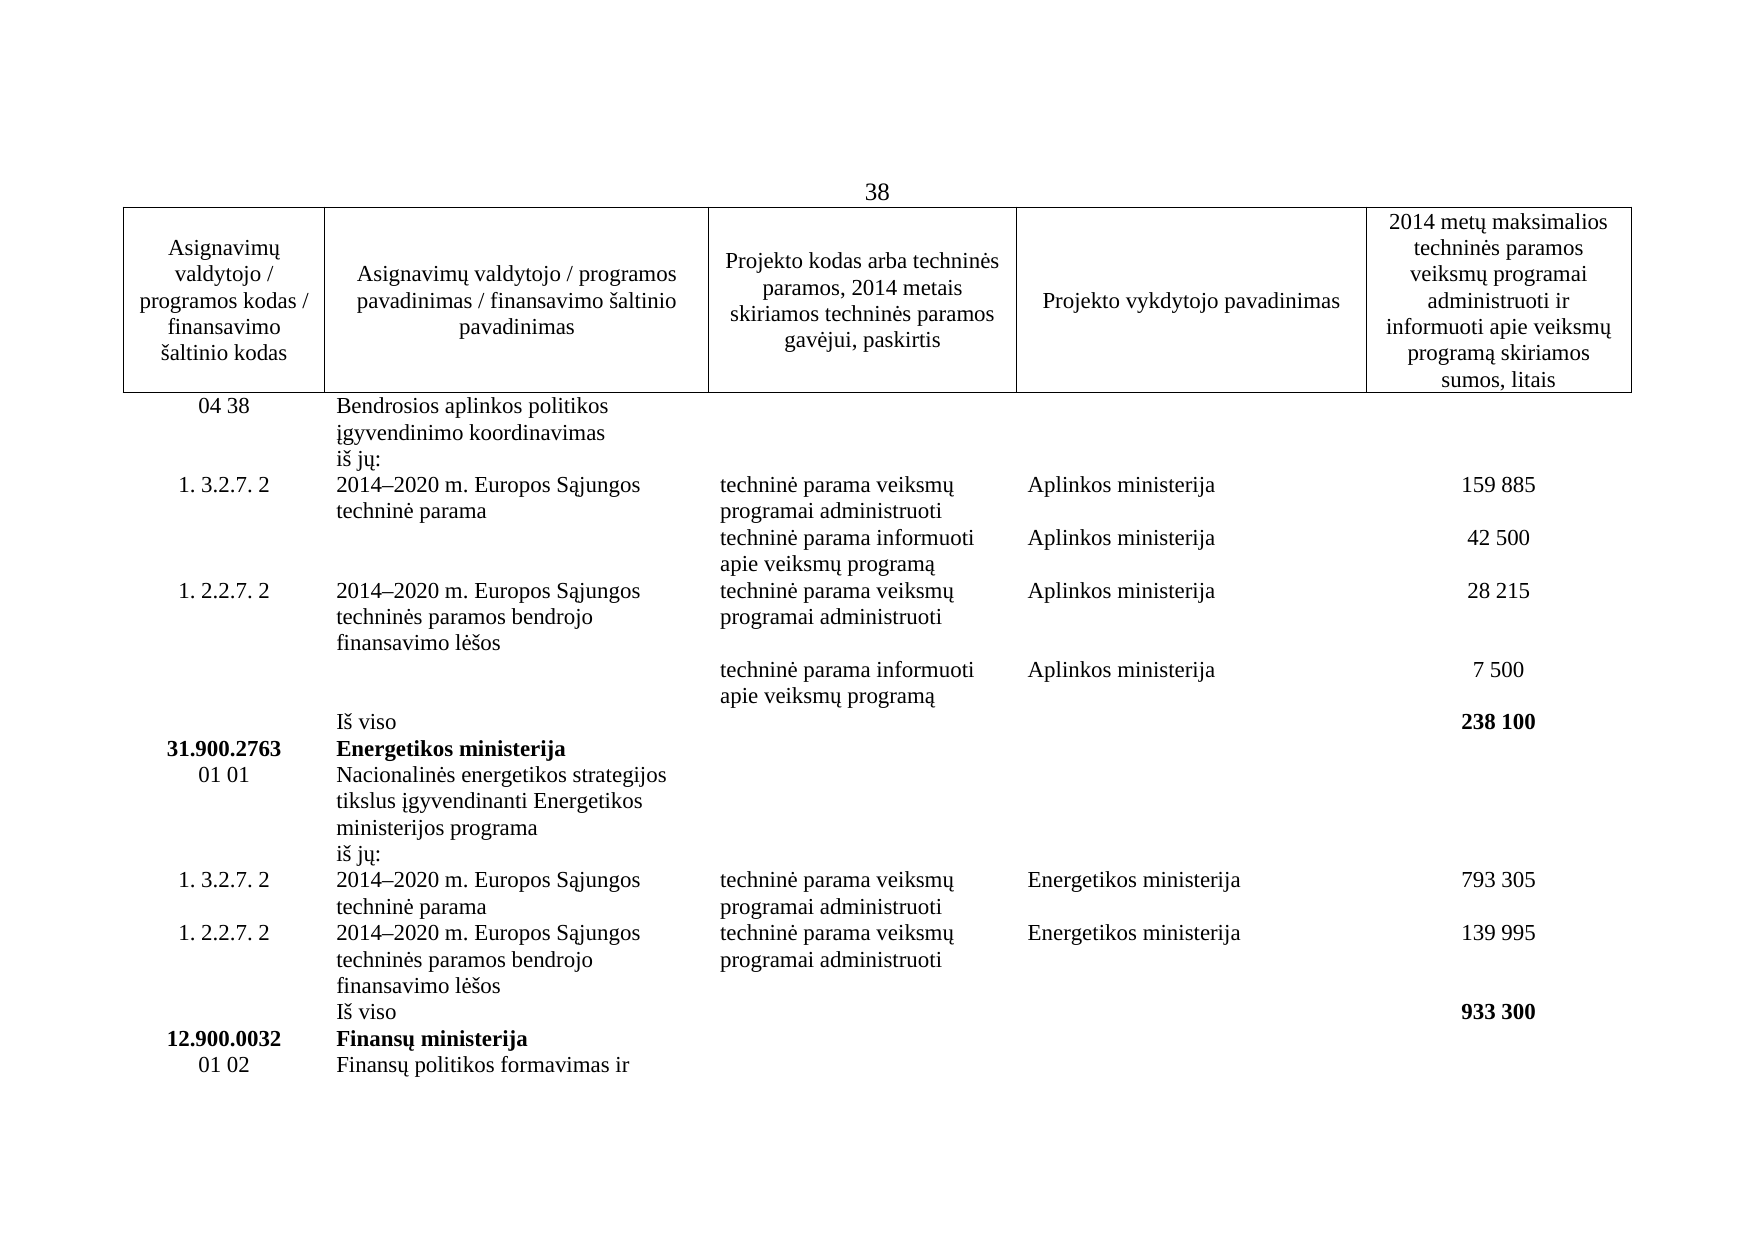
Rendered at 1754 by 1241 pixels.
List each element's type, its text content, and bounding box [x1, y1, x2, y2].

table_cell 01 02 [123, 1051, 325, 1077]
table_cell [1016, 1025, 1366, 1051]
table_cell [1016, 393, 1366, 445]
table_cell Finansų ministerija [325, 1025, 709, 1051]
table_cell 31.900.2763 [123, 735, 325, 761]
table_cell [325, 524, 709, 577]
table_cell Iš viso [325, 709, 709, 735]
table_cell techninė parama veiksmų programai administruoti [709, 919, 1016, 998]
table_cell [1366, 1051, 1631, 1077]
table_cell [709, 1025, 1016, 1051]
table_cell iš jų: [325, 840, 709, 867]
table_cell [1366, 761, 1631, 840]
table_cell Iš viso [325, 998, 709, 1025]
table_cell iš jų: [325, 445, 709, 471]
table_cell 2014–2020 m. Europos Sąjungos techninės paramos bendrojo finansavimo lėšos [325, 577, 709, 656]
table_cell Bendrosios aplinkos politikos įgyvendinimo koordinavimas [325, 393, 709, 445]
table_cell 28 215 [1366, 577, 1631, 656]
table_cell 1. 3.2.7. 2 [123, 867, 325, 919]
table_cell 139 995 [1366, 919, 1631, 998]
table_cell Aplinkos ministerija [1016, 524, 1366, 577]
table_cell [1366, 840, 1631, 867]
table_cell Aplinkos ministerija [1016, 471, 1366, 524]
table_cell 159 885 [1366, 471, 1631, 524]
table_cell techninė parama veiksmų programai administruoti [709, 471, 1016, 524]
table_cell [1016, 709, 1366, 735]
table_cell [1366, 1025, 1631, 1051]
table_cell [1016, 840, 1366, 867]
table_cell 793 305 [1366, 867, 1631, 919]
table_cell [123, 840, 325, 867]
table_cell techninė parama veiksmų programai administruoti [709, 577, 1016, 656]
table_cell 238 100 [1366, 709, 1631, 735]
table_cell [1016, 998, 1366, 1025]
table_cell [709, 1051, 1016, 1077]
table_cell [709, 709, 1016, 735]
table_cell [709, 735, 1016, 761]
table_cell [1366, 735, 1631, 761]
table_cell 1. 2.2.7. 2 [123, 919, 325, 998]
table_cell [1366, 445, 1631, 471]
table_cell [123, 998, 325, 1025]
table_header Asignavimų valdytojo / programos pavadinimas / finansavimo šaltinio pavadinimas [325, 208, 708, 392]
table_cell 7 500 [1366, 656, 1631, 708]
table_cell [325, 656, 709, 708]
table_cell [1016, 1051, 1366, 1077]
table_cell [1016, 445, 1366, 471]
table_cell Finansų politikos formavimas ir [325, 1051, 709, 1077]
table_cell [1016, 735, 1366, 761]
table_cell 2014–2020 m. Europos Sąjungos techninė parama [325, 471, 709, 524]
table_cell 933 300 [1366, 998, 1631, 1025]
table_cell [123, 445, 325, 471]
table_cell [709, 393, 1016, 445]
table_cell Aplinkos ministerija [1016, 656, 1366, 708]
table_cell 2014–2020 m. Europos Sąjungos techninė parama [325, 867, 709, 919]
table_cell [123, 709, 325, 735]
table_cell techninė parama informuoti apie veiksmų programą [709, 656, 1016, 708]
table_cell Nacionalinės energetikos strategijos tikslus įgyvendinanti Energetikos ministerijos programa [325, 761, 709, 840]
table_cell 1. 2.2.7. 2 [123, 577, 325, 656]
table_cell 2014–2020 m. Europos Sąjungos techninės paramos bendrojo finansavimo lėšos [325, 919, 709, 998]
table_cell techninė parama veiksmų programai administruoti [709, 867, 1016, 919]
table_cell 04 38 [123, 393, 325, 445]
table_cell 01 01 [123, 761, 325, 840]
table_cell [709, 840, 1016, 867]
table_cell [1366, 393, 1631, 445]
table_cell techninė parama informuoti apie veiksmų programą [709, 524, 1016, 577]
table_cell [123, 656, 325, 708]
table_cell Energetikos ministerija [1016, 867, 1366, 919]
table_cell [709, 445, 1016, 471]
table_cell 42 500 [1366, 524, 1631, 577]
table_header Asignavimų valdytojo / programos kodas / finansavimo šaltinio kodas [124, 208, 324, 392]
table_header Projekto kodas arba techninės paramos, 2014 metais skiriamos techninės paramos gavėjui, paskirtis [709, 208, 1016, 392]
table_header 2014 metų maksimalios techninės paramos veiksmų programai administruoti ir informuoti apie veiksmų programą skiriamos sumos, litais [1367, 208, 1631, 392]
table_cell Energetikos ministerija [325, 735, 709, 761]
table_cell [1016, 761, 1366, 840]
table_header Projekto vykdytojo pavadinimas [1017, 208, 1366, 392]
table_cell [709, 761, 1016, 840]
table_cell Aplinkos ministerija [1016, 577, 1366, 656]
table_cell [123, 524, 325, 577]
table_cell Energetikos ministerija [1016, 919, 1366, 998]
table_cell [709, 998, 1016, 1025]
table_cell 12.900.0032 [123, 1025, 325, 1051]
table_cell 1. 3.2.7. 2 [123, 471, 325, 524]
